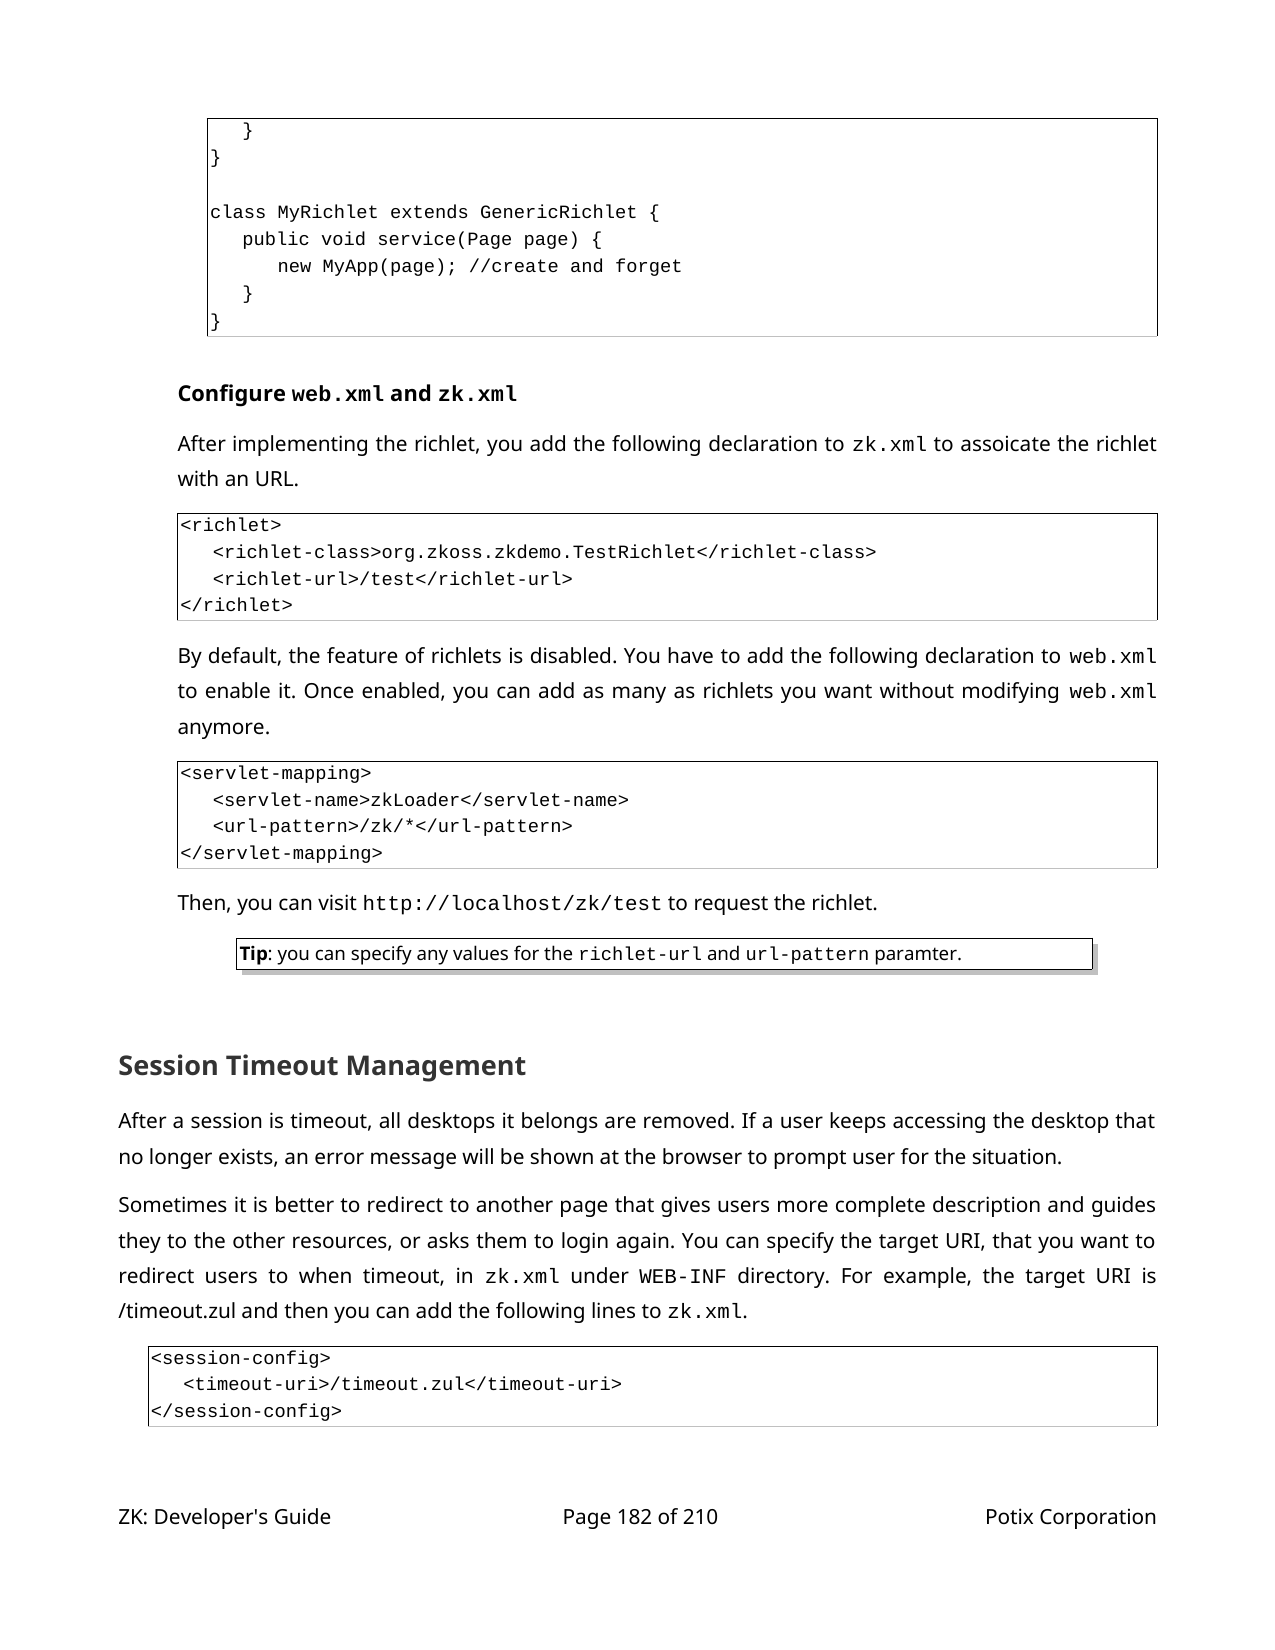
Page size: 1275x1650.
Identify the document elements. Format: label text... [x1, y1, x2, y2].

text Then, you can visit http://localhost/zk/test to request the richlet. [177, 888, 1157, 917]
text <servlet-mapping> <servlet-name>zkLoader</servlet-name> <url-pattern>/zk/*</url-pattern> </servlet-mapping> [178, 762, 1157, 868]
text public void service(Page page) { [208, 227, 1157, 251]
subtitle Configure web.xml and zk.xml [177, 378, 1157, 408]
text new MyApp(page); //create and forget [208, 254, 1157, 278]
text By default, the feature of richlets is disabled. You have to add the following declaration to web.xml to enable it. Once enabled, you can add as many as richlets you want without modifying web.xml anymore. [177, 641, 1157, 740]
subtitle Session Timeout Management [118, 1046, 1157, 1083]
text After a session is timeout, all desktops it belongs are removed. If a user keeps accessing the desktop that no longer exists, an error message will be shown at the browser to prompt user for the situation. [118, 1107, 1157, 1170]
text } [208, 281, 1157, 306]
text Sometimes it is better to redirect to another page that gives users more complete description and guides they to the other resources, or asks them to login again. You can specify the target URI, that you want to redirect users to when timeout, in zk.xml under WEB-INF directory. For example, the target URI is /timeout.zul and then you can add the following lines to zk.xml. [118, 1191, 1157, 1325]
text } [208, 119, 1157, 142]
text } [208, 145, 1157, 169]
text } [208, 308, 1157, 336]
text <richlet> <richlet-class>org.zkoss.zkdemo.TestRichlet</richlet-class> <richlet-url>/test</richlet-url> </richlet> [178, 514, 1157, 620]
text Tip: you can specify any values for the richlet-url and url-pattern paramter. [237, 939, 1092, 969]
text After implementing the richlet, you add the following declaration to zk.xml to assoicate the richlet with an URL. [177, 429, 1157, 493]
text <session-config> <timeout-uri>/timeout.zul</timeout-uri> </session-config> [149, 1347, 1157, 1426]
text class MyRichlet extends GenericRichlet { [208, 200, 1157, 224]
